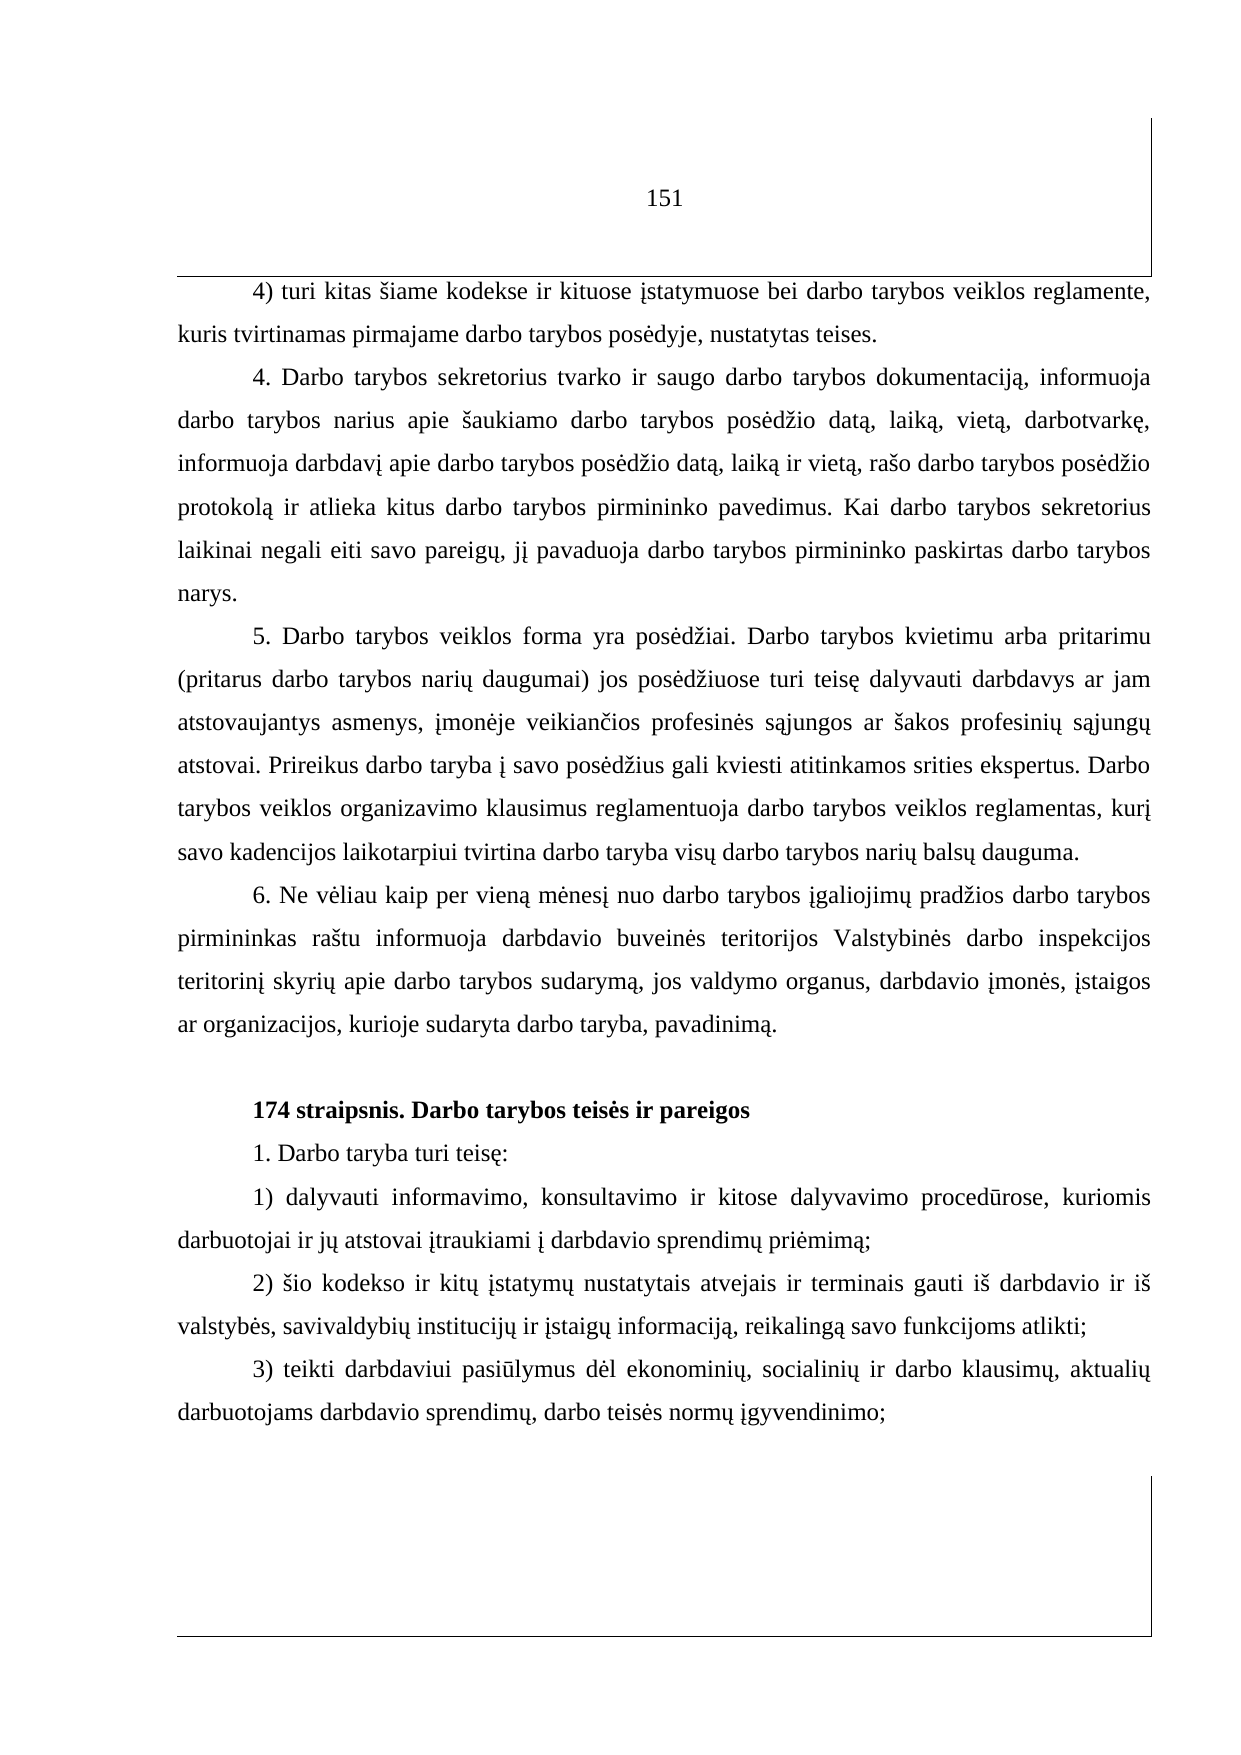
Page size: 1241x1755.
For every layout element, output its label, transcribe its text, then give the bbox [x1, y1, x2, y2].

subtitle 174 straipsnis. Darbo tarybos teisės ir pareigos [177, 1095, 1152, 1124]
text 1) dalyvauti informavimo, konsultavimo ir kitose dalyvavimo procedūrose, kuriomis darbuotojai ir jų atstovai įtraukiami į darbdavio sprendimų priėmimą; [177, 1182, 1152, 1253]
text 1. Darbo taryba turi teisę: [177, 1138, 1152, 1167]
text 5. Darbo tarybos veiklos forma yra posėdžiai. Darbo tarybos kvietimu arba pritarimu (pritarus darbo tarybos narių daugumai) jos posėdžiuose turi teisę dalyvauti darbdavys ar jam atstovaujantys asmenys, įmonėje veikiančios profesinės sąjungos ar šakos profesinių sąjungų atstovai. Prireikus darbo taryba į savo posėdžius gali kviesti atitinkamos srities ekspertus. Darbo tarybos veiklos organizavimo klausimus reglamentuoja darbo tarybos veiklos reglamentas, kurį savo kadencijos laikotarpiui tvirtina darbo taryba visų darbo tarybos narių balsų dauguma. [177, 621, 1152, 865]
text 4) turi kitas šiame kodekse ir kituose įstatymuose bei darbo tarybos veiklos reglamente, kuris tvirtinamas pirmajame darbo tarybos posėdyje, nustatytas teises. [177, 276, 1152, 348]
text 6. Ne vėliau kaip per vieną mėnesį nuo darbo tarybos įgaliojimų pradžios darbo tarybos pirmininkas raštu informuoja darbdavio buveinės teritorijos Valstybinės darbo inspekcijos teritorinį skyrių apie darbo tarybos sudarymą, jos valdymo organus, darbdavio įmonės, įstaigos ar organizacijos, kurioje sudaryta darbo taryba, pavadinimą. [177, 880, 1152, 1038]
text 4. Darbo tarybos sekretorius tvarko ir saugo darbo tarybos dokumentaciją, informuoja darbo tarybos narius apie šaukiamo darbo tarybos posėdžio datą, laiką, vietą, darbotvarkę, informuoja darbdavį apie darbo tarybos posėdžio datą, laiką ir vietą, rašo darbo tarybos posėdžio protokolą ir atlieka kitus darbo tarybos pirmininko pavedimus. Kai darbo tarybos sekretorius laikinai negali eiti savo pareigų, jį pavaduoja darbo tarybos pirmininko paskirtas darbo tarybos narys. [177, 362, 1152, 607]
text 3) teikti darbdaviui pasiūlymus dėl ekonominių, socialinių ir darbo klausimų, aktualių darbuotojams darbdavio sprendimų, darbo teisės normų įgyvendinimo; [177, 1354, 1152, 1426]
text 2) šio kodekso ir kitų įstatymų nustatytais atvejais ir terminais gauti iš darbdavio ir iš valstybės, savivaldybių institucijų ir įstaigų informaciją, reikalingą savo funkcijoms atlikti; [177, 1268, 1152, 1340]
